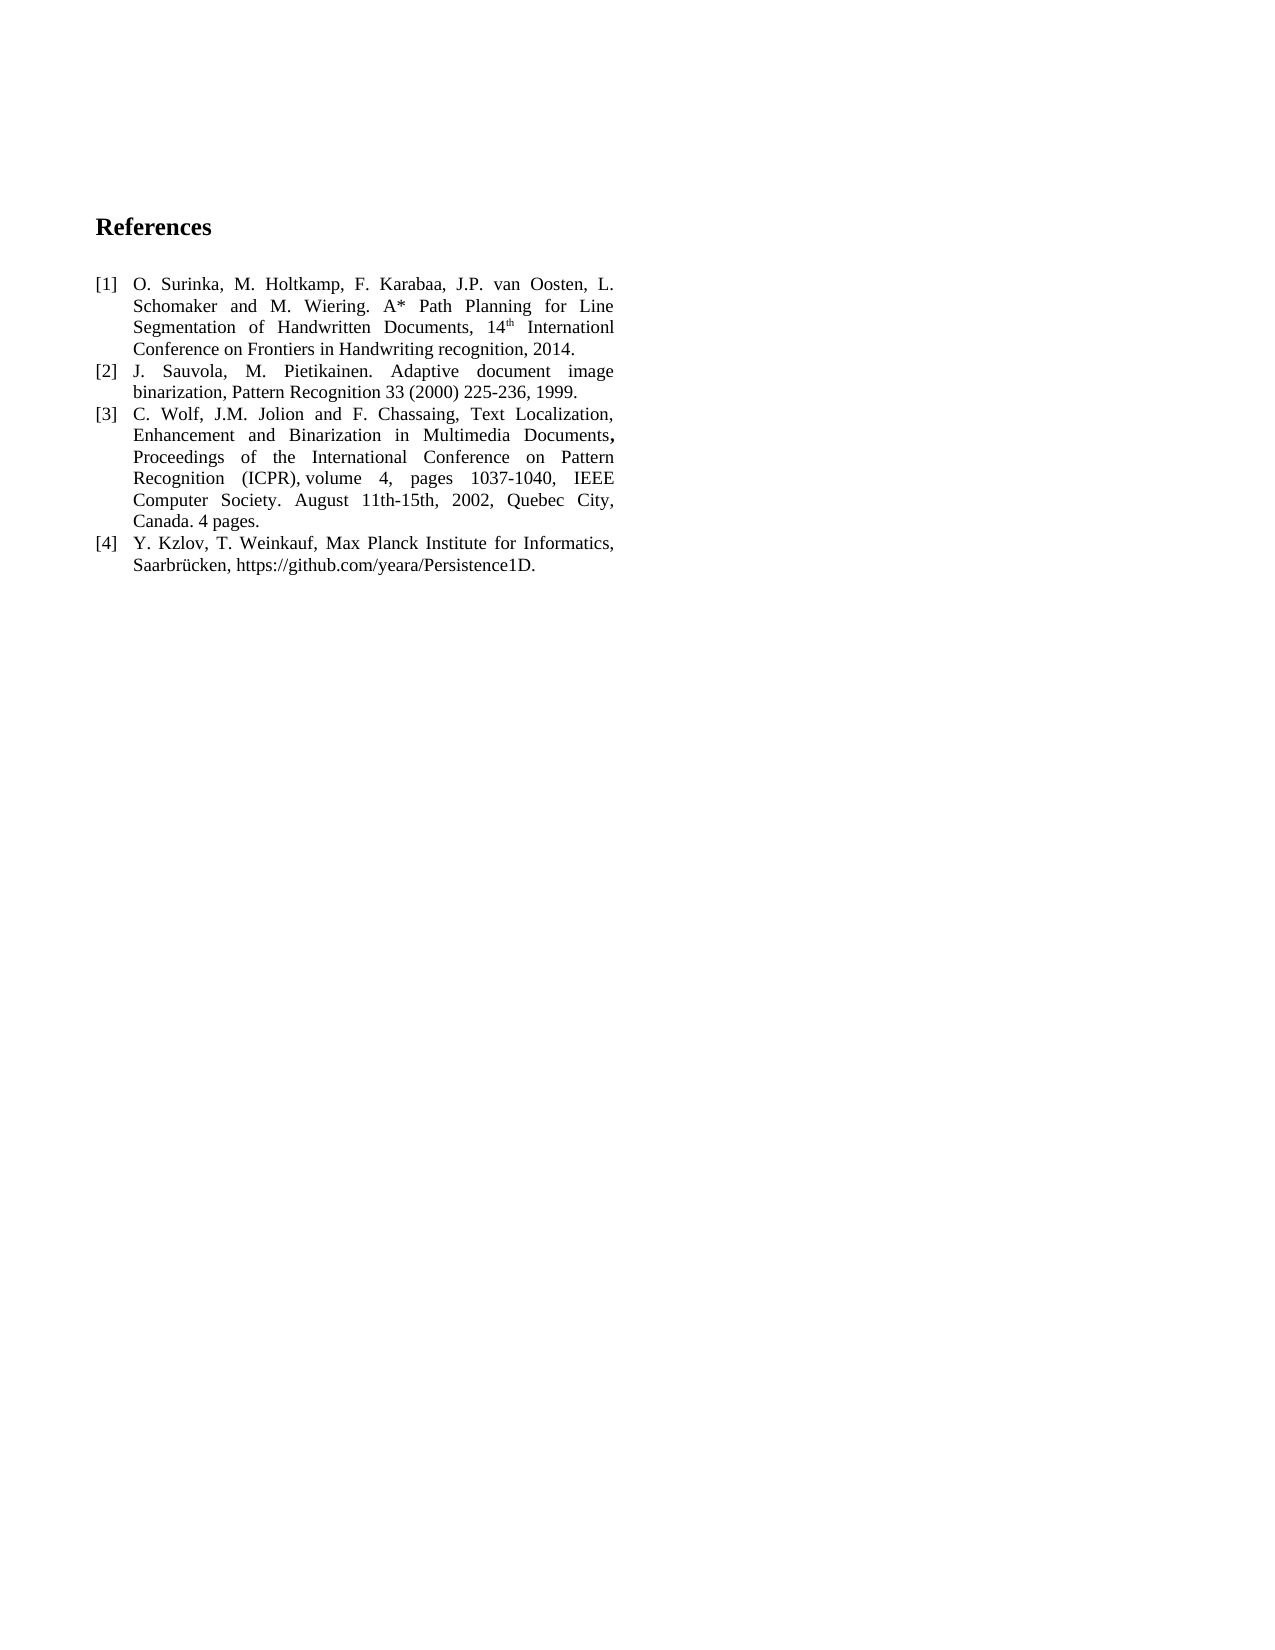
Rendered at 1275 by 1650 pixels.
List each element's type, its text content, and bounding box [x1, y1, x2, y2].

list J. Sauvola, M. Pietikainen. Adaptive document image binarization, Pattern Recognition 33 (2000) 225-236, 1999. [95, 359, 614, 403]
list C. Wolf, J.M. Jolion and F. Chassaing, Text Localization, Enhancement and Binarization in Multimedia Documents, Proceedings of the International Conference on Pattern Recognition (ICPR), volume 4, pages 1037-1040, IEEE Computer Society. August 11th-15th, 2002, Quebec City, Canada. 4 pages. [95, 403, 614, 532]
subtitle References [95, 212, 614, 241]
list O. Surinka, M. Holtkamp, F. Karabaa, J.P. van Oosten, L. Schomaker and M. Wiering. A* Path Planning for Line Segmentation of Handwritten Documents, 14th Internationl Conference on Frontiers in Handwriting recognition, 2014. [95, 273, 614, 359]
list Y. Kzlov, T. Weinkauf, Max Planck Institute for Informatics, Saarbrücken, https://github.com/yeara/Persistence1D. [95, 532, 614, 575]
